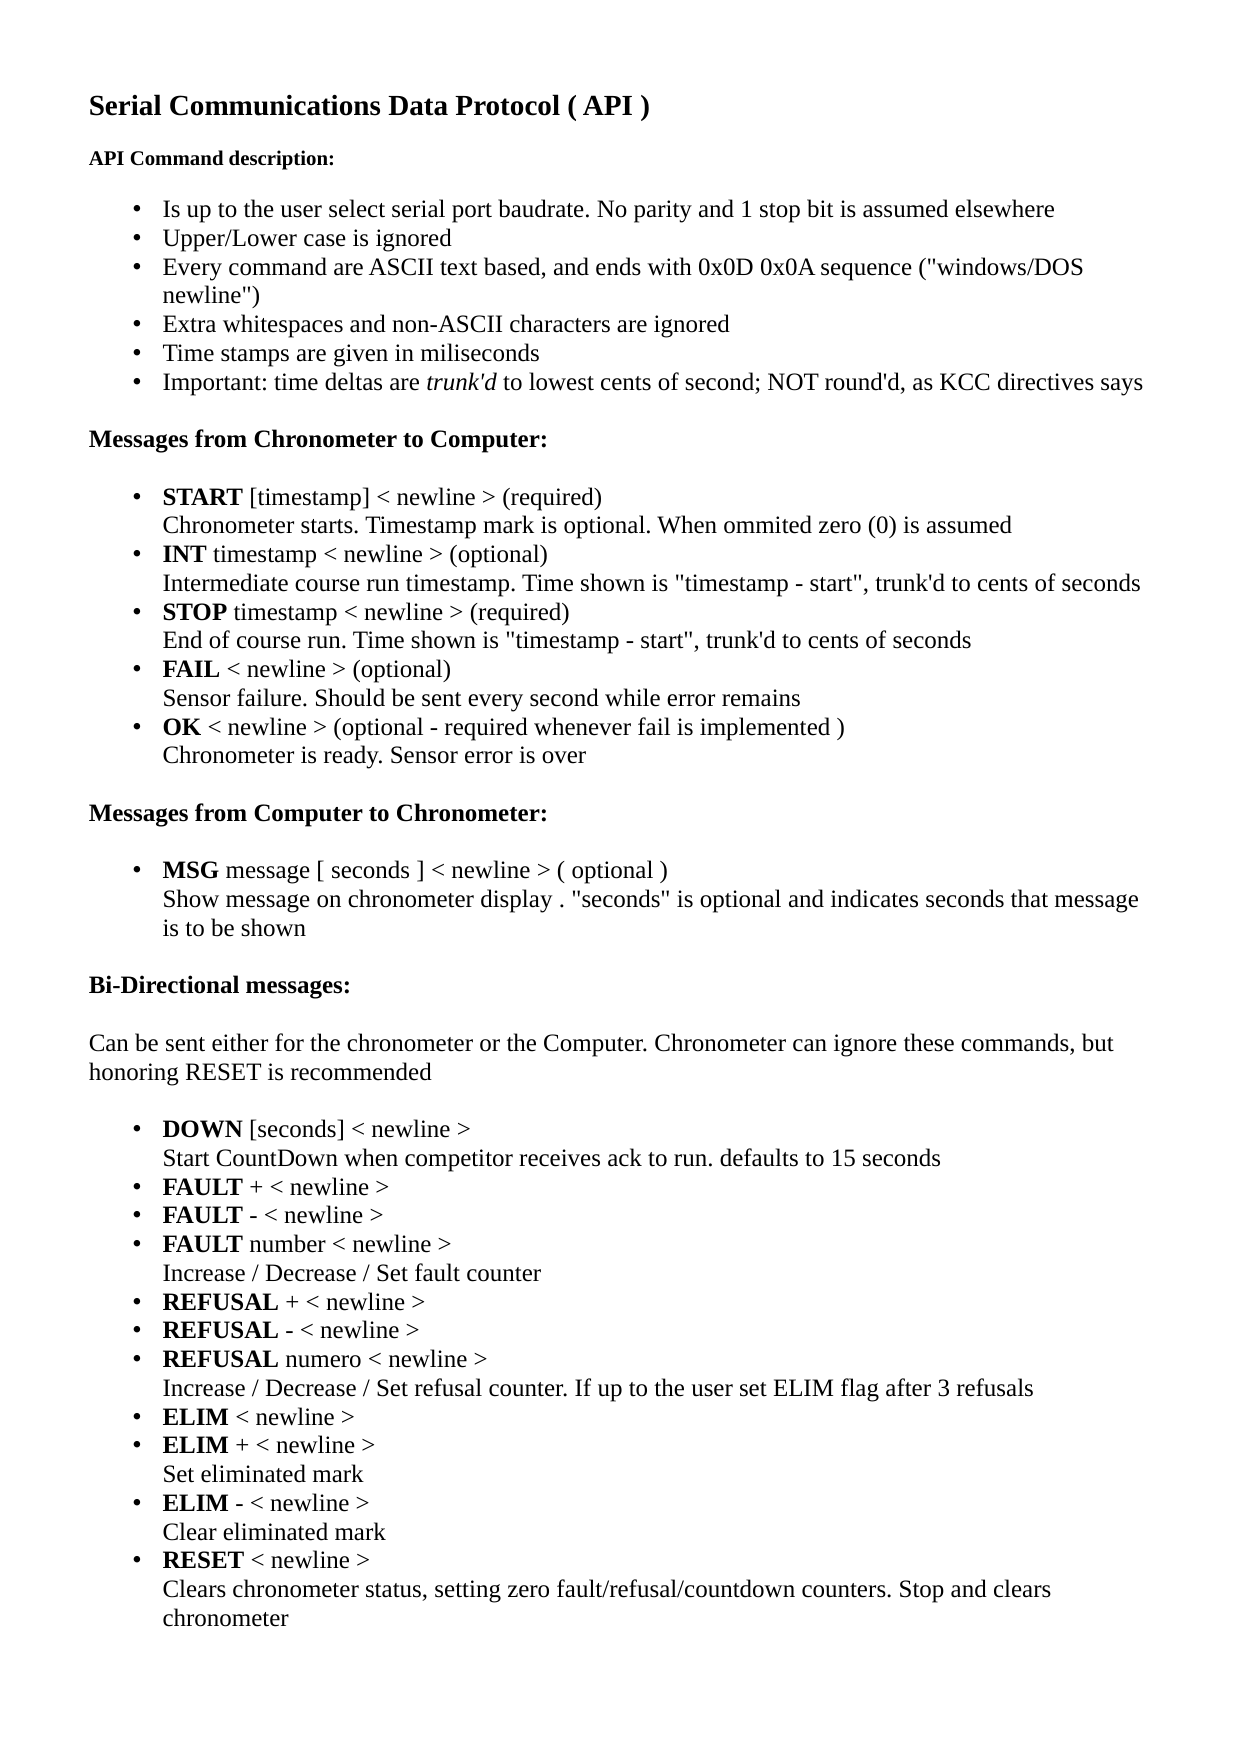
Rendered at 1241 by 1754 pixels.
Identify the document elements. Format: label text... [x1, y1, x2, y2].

list End of course run. Time shown is "timestamp - start", trunk'd to cents of seconds [133, 626, 1152, 654]
list Clears chronometer status, setting zero fault/refusal/countdown counters. Stop and clears chronometer [133, 1574, 1152, 1632]
list STOP timestamp < newline > (required) [133, 597, 1152, 626]
list Chronometer is ready. Sensor error is over [133, 741, 1152, 769]
list FAULT - < newline > [133, 1201, 1152, 1229]
text Messages from Computer to Chronometer: [88, 798, 1152, 827]
list Extra whitespaces and non-ASCII characters are ignored [133, 309, 1152, 338]
list REFUSAL numero < newline > [133, 1344, 1152, 1373]
text Bi-Directional messages: [88, 971, 1152, 999]
list Start CountDown when competitor receives ack to run. defaults to 15 seconds [133, 1143, 1152, 1172]
list FAULT number < newline > [133, 1229, 1152, 1258]
list Time stamps are given in miliseconds [133, 338, 1152, 367]
list Increase / Decrease / Set fault counter [133, 1258, 1152, 1287]
text Messages from Chronometer to Computer: [88, 424, 1152, 453]
list Every command are ASCII text based, and ends with 0x0D 0x0A sequence ("windows/DOS newline") [133, 252, 1152, 309]
list Important: time deltas are trunk'd to lowest cents of second; NOT round'd, as KCC directives says [133, 367, 1152, 396]
list REFUSAL + < newline > [133, 1287, 1152, 1316]
list Is up to the user select serial port baudrate. No parity and 1 stop bit is assumed elsewhere [133, 194, 1152, 223]
list Sensor failure. Should be sent every second while error remains [133, 683, 1152, 712]
text Can be sent either for the chronometer or the Computer. Chronometer can ignore these commands, but honoring RESET is recommended [88, 1028, 1152, 1086]
list Increase / Decrease / Set refusal counter. If up to the user set ELIM flag after 3 refusals [133, 1373, 1152, 1402]
list ELIM + < newline > [133, 1431, 1152, 1459]
text Serial Communications Data Protocol ( API ) [88, 88, 1152, 122]
list FAIL < newline > (optional) [133, 654, 1152, 683]
list Intermediate course run timestamp. Time shown is "timestamp - start", trunk'd to cents of seconds [133, 568, 1152, 597]
text API Command description: [88, 146, 1152, 170]
list ELIM - < newline > [133, 1488, 1152, 1517]
list REFUSAL - < newline > [133, 1316, 1152, 1344]
list OK < newline > (optional - required whenever fail is implemented ) [133, 712, 1152, 741]
list Set eliminated mark [133, 1459, 1152, 1488]
list FAULT + < newline > [133, 1172, 1152, 1201]
list ELIM < newline > [133, 1402, 1152, 1431]
list START [timestamp] < newline > (required) [133, 482, 1152, 511]
list MSG message [ seconds ] < newline > ( optional ) [133, 856, 1152, 884]
list Show message on chronometer display . "seconds" is optional and indicates seconds that message is to be shown [133, 884, 1152, 942]
list DOWN [seconds] < newline > [133, 1114, 1152, 1143]
list RESET < newline > [133, 1546, 1152, 1574]
list INT timestamp < newline > (optional) [133, 539, 1152, 568]
list Upper/Lower case is ignored [133, 223, 1152, 252]
list Clear eliminated mark [133, 1517, 1152, 1546]
list Chronometer starts. Timestamp mark is optional. When ommited zero (0) is assumed [133, 511, 1152, 539]
